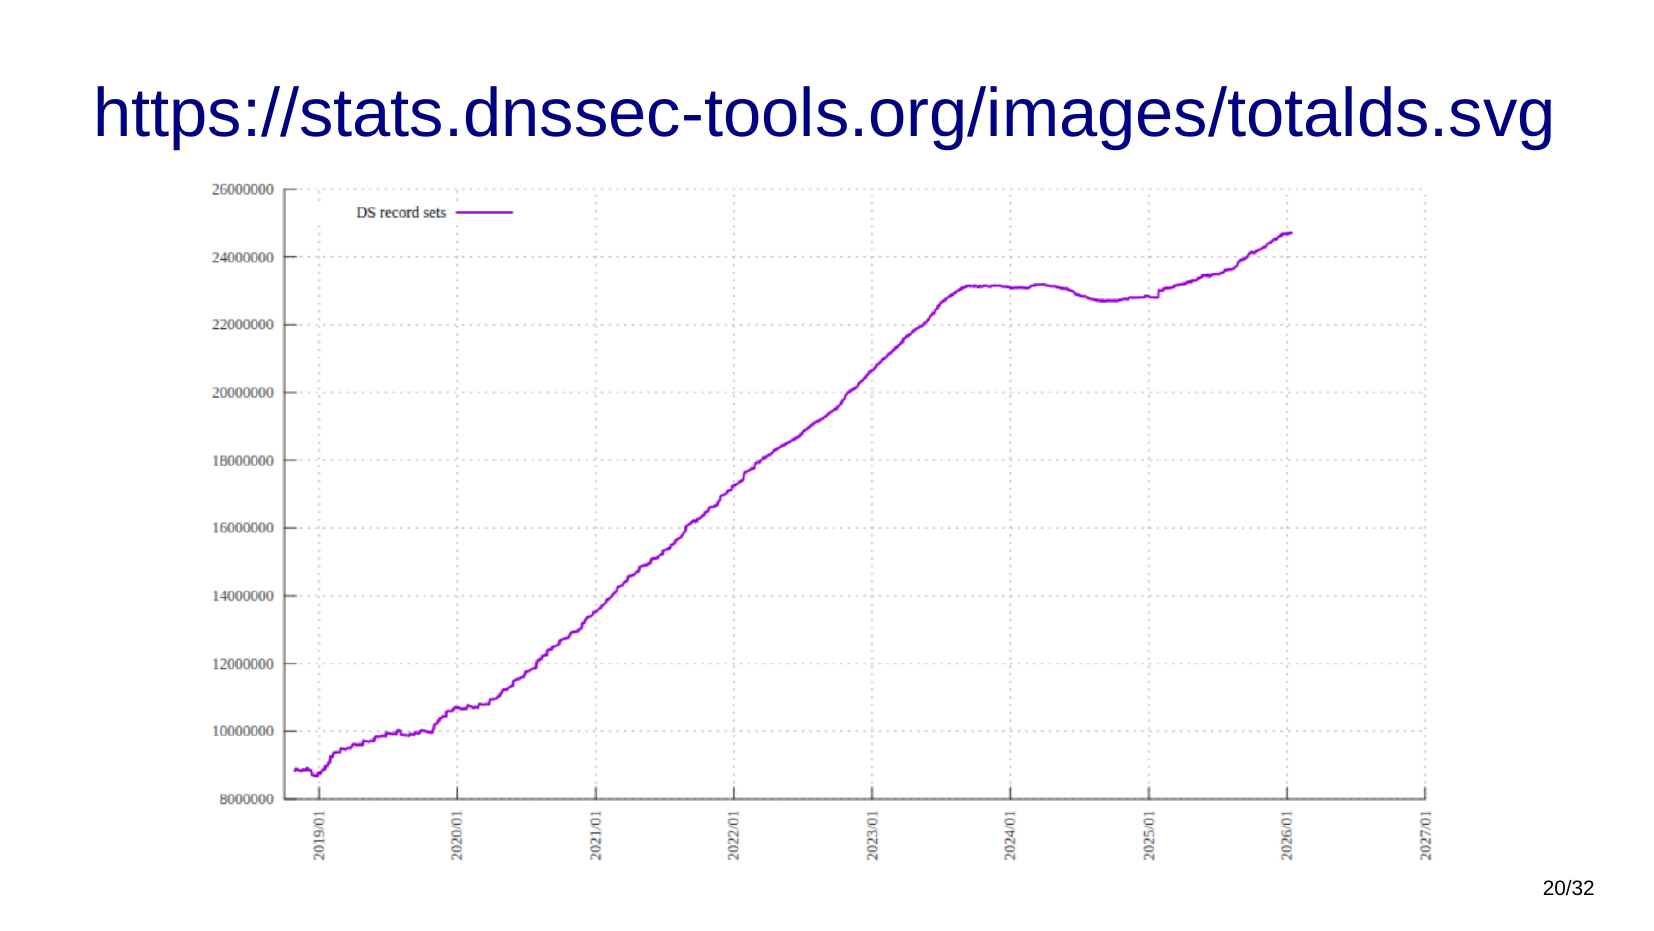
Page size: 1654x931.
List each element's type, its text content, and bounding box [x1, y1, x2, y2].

title https://stats.dnssec-tools.org/images/totalds.svg [82, 37, 1568, 191]
picture [190, 177, 1447, 886]
